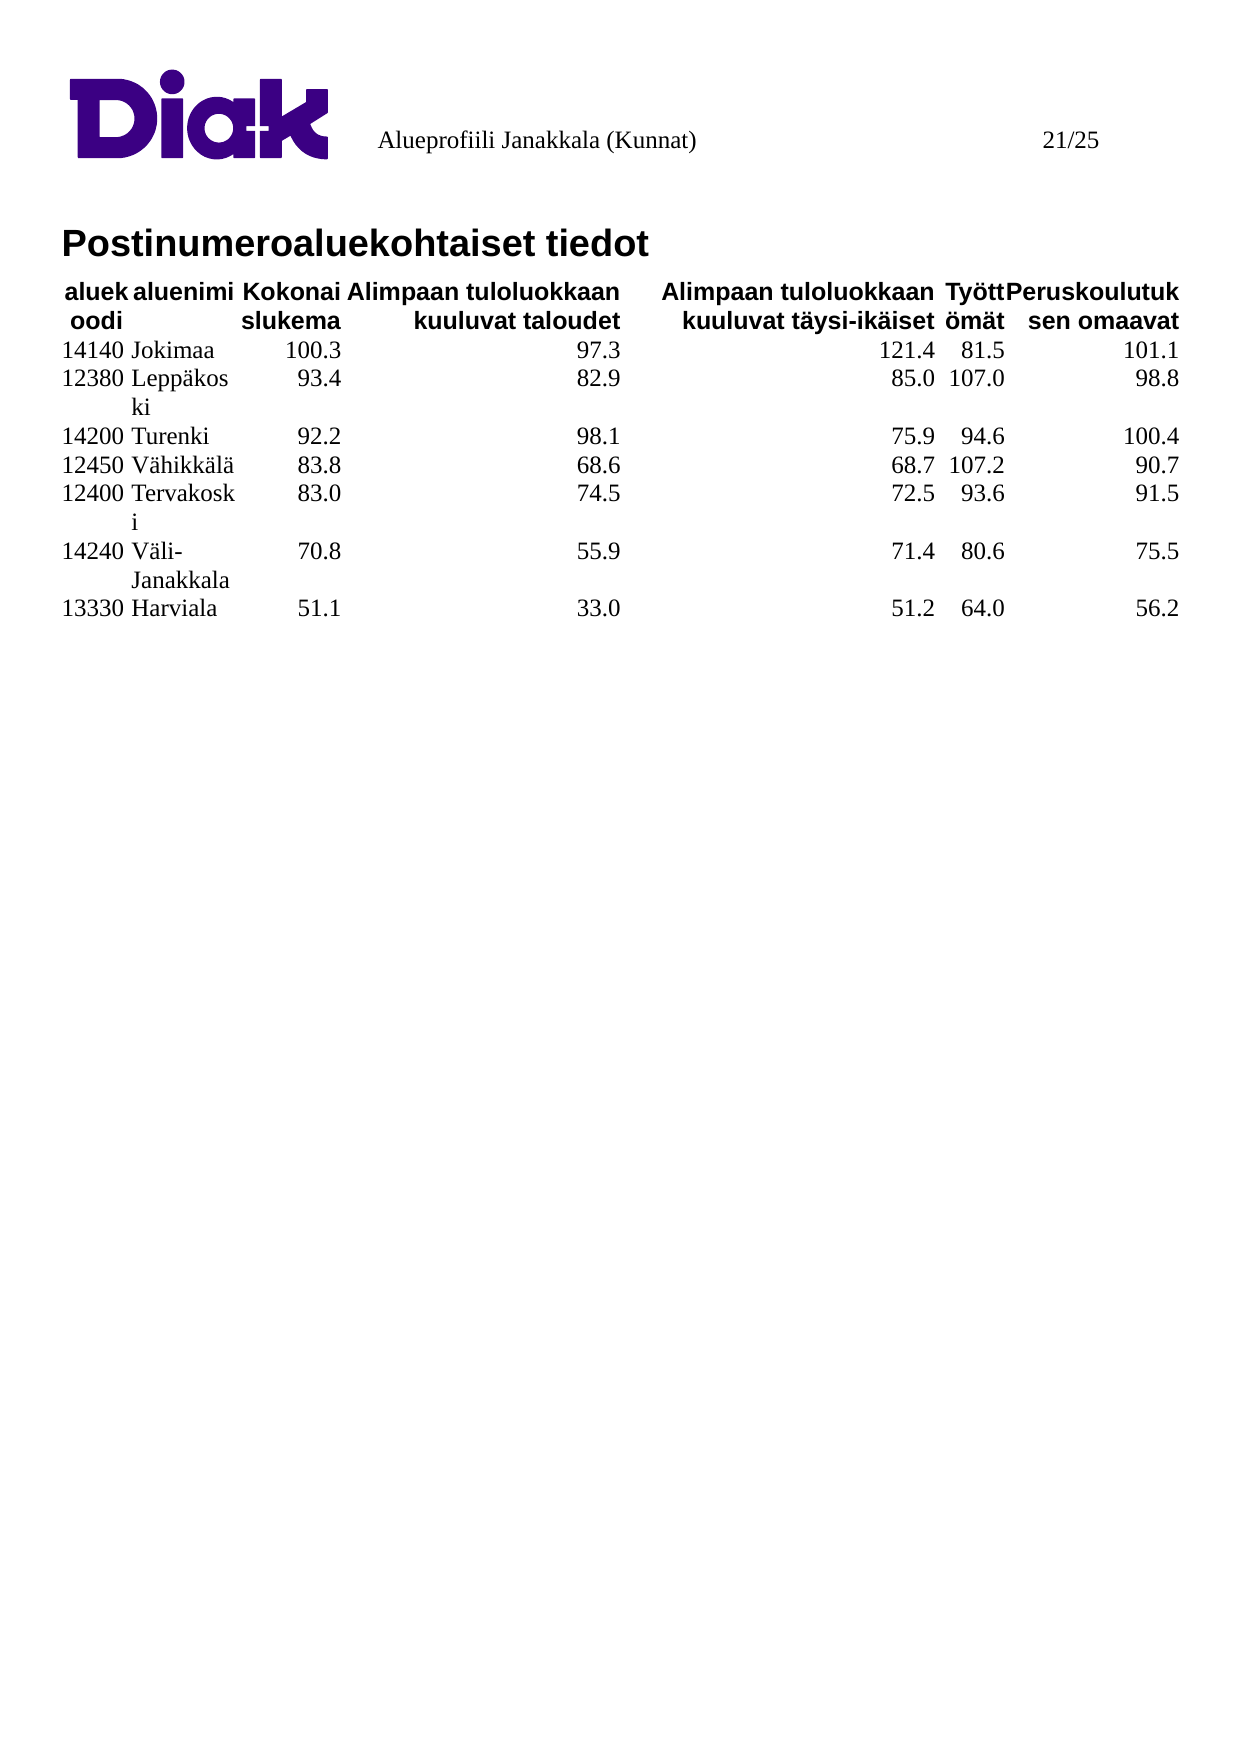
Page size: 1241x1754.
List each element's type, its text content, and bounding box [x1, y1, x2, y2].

table_cell 83.8 [236, 450, 341, 478]
table_cell 100.4 [1004, 421, 1179, 450]
table_cell Harviala [131, 594, 236, 622]
table_cell 64.0 [935, 594, 1004, 622]
table_cell 12380 [61, 364, 131, 421]
table_cell Tervakoski [131, 479, 236, 536]
table_cell 83.0 [236, 479, 341, 536]
table_cell 51.1 [236, 594, 341, 622]
table_cell 12450 [61, 450, 131, 478]
table_cell 75.5 [1004, 536, 1179, 593]
table_cell Vähikkälä [131, 450, 236, 478]
table_cell Jokimaa [131, 335, 236, 363]
table_cell 68.7 [620, 450, 934, 478]
table_cell 93.4 [236, 364, 341, 421]
table_cell 98.1 [341, 421, 620, 450]
table_header Työttömät [935, 277, 1004, 335]
table_cell 81.5 [935, 335, 1004, 363]
table_cell 71.4 [620, 536, 934, 593]
table_cell 13330 [61, 594, 131, 622]
table_cell Turenki [131, 421, 236, 450]
table_header Alimpaan tuloluokkaan kuuluvat täysi-ikäiset [620, 277, 934, 335]
table_header aluekoodi [61, 277, 131, 335]
table_cell 101.1 [1004, 335, 1179, 363]
table_cell 91.5 [1004, 479, 1179, 536]
table_cell 92.2 [236, 421, 341, 450]
table_cell Väli-Janakkala [131, 536, 236, 593]
table_header Peruskoulutuksen omaavat [1004, 277, 1179, 335]
table_cell 93.6 [935, 479, 1004, 536]
table_cell 68.6 [341, 450, 620, 478]
table_cell 70.8 [236, 536, 341, 593]
table_header Alimpaan tuloluokkaan kuuluvat taloudet [341, 277, 620, 335]
table_cell 14140 [61, 335, 131, 363]
table_cell 14200 [61, 421, 131, 450]
subtitle Postinumeroaluekohtaiset tiedot [61, 221, 1179, 265]
table_cell 100.3 [236, 335, 341, 363]
table_cell 74.5 [341, 479, 620, 536]
table_cell 72.5 [620, 479, 934, 536]
table_cell 55.9 [341, 536, 620, 593]
table_cell 90.7 [1004, 450, 1179, 478]
table_cell 98.8 [1004, 364, 1179, 421]
table_cell 94.6 [935, 421, 1004, 450]
table_header aluenimi [131, 277, 236, 335]
table_cell Leppäkoski [131, 364, 236, 421]
table_cell 97.3 [341, 335, 620, 363]
table_cell 121.4 [620, 335, 934, 363]
table_cell 82.9 [341, 364, 620, 421]
table_cell 80.6 [935, 536, 1004, 593]
table_cell 75.9 [620, 421, 934, 450]
table_cell 51.2 [620, 594, 934, 622]
table_cell 107.2 [935, 450, 1004, 478]
table_header Kokonaislukema [236, 277, 341, 335]
table_cell 33.0 [341, 594, 620, 622]
table_cell 56.2 [1004, 594, 1179, 622]
table_cell 85.0 [620, 364, 934, 421]
table_cell 14240 [61, 536, 131, 593]
table_cell 107.0 [935, 364, 1004, 421]
table_cell 12400 [61, 479, 131, 536]
